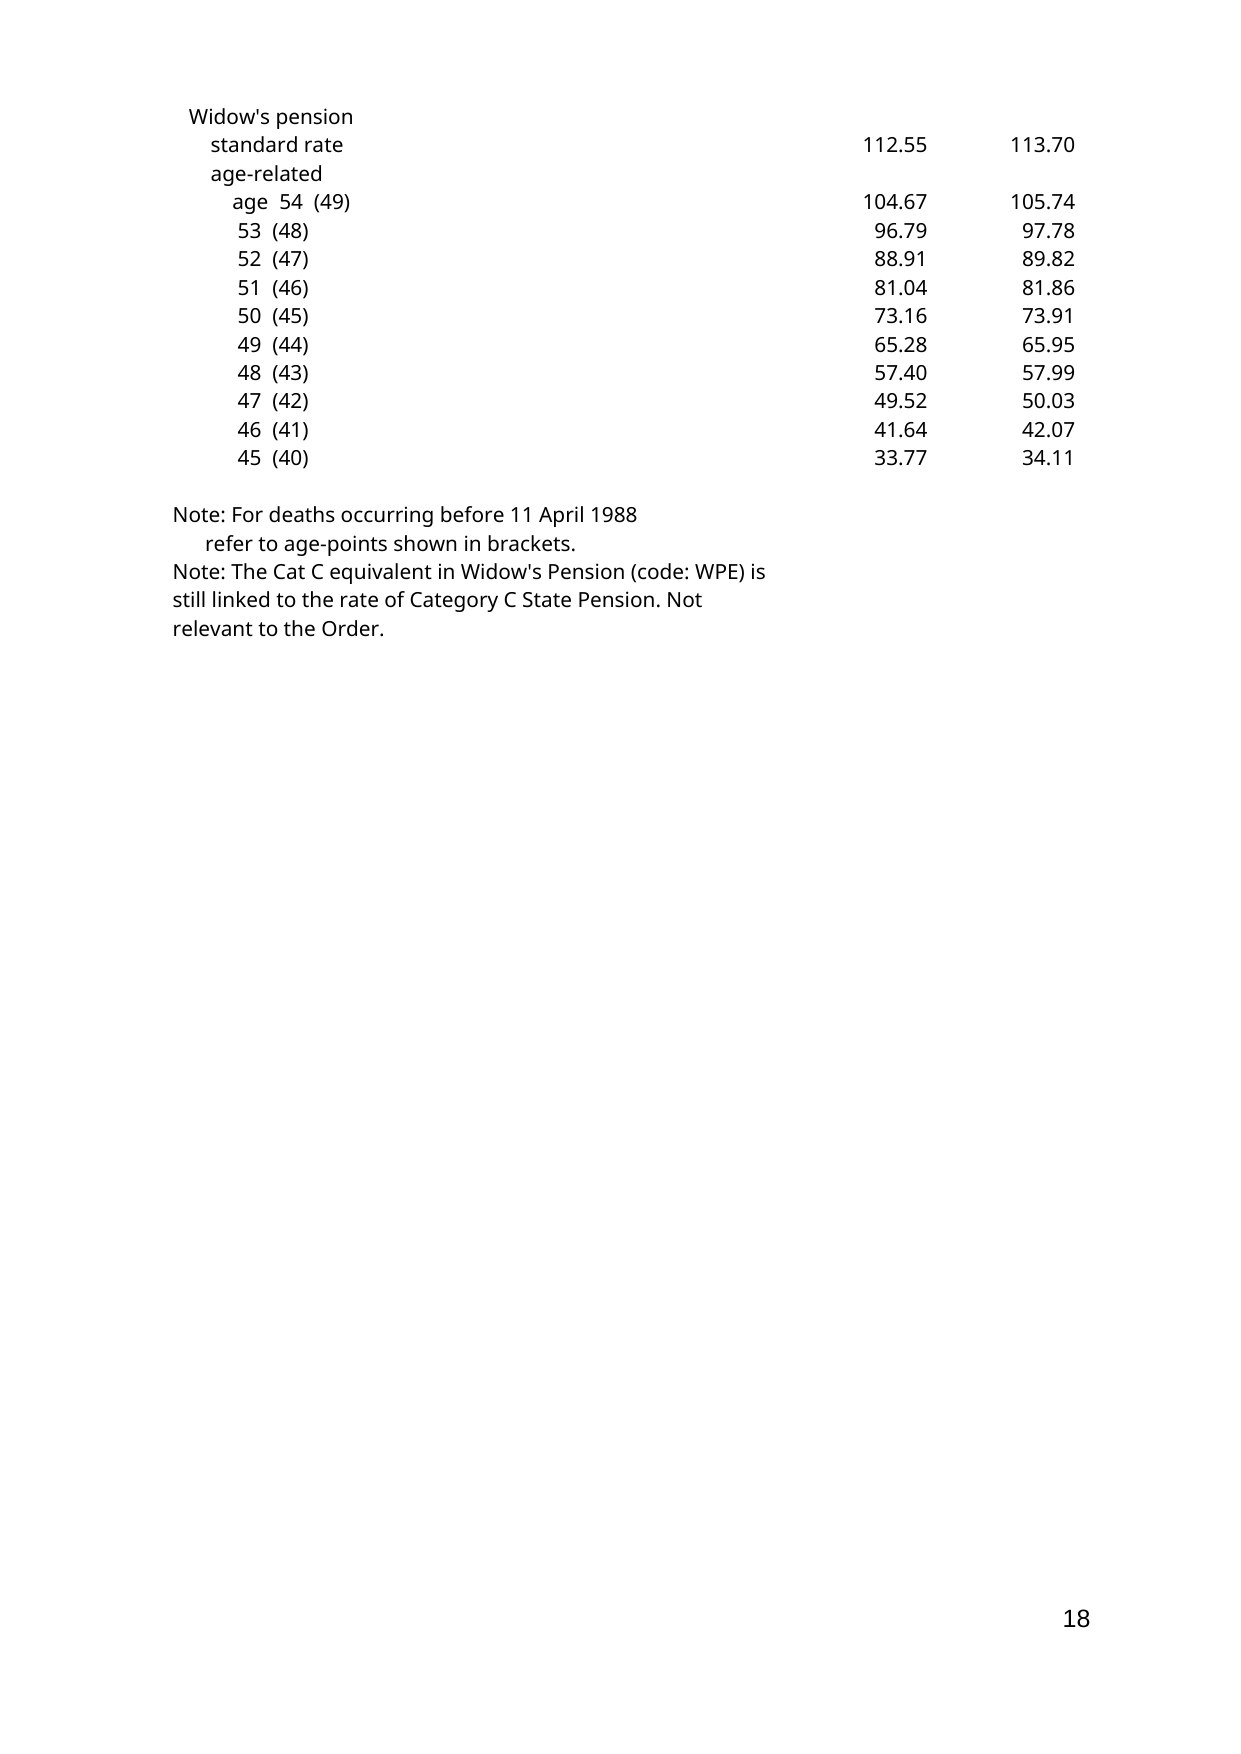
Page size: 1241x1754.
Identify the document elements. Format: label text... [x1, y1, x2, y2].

table_cell 96.79 [796, 216, 944, 244]
table_cell [796, 529, 944, 557]
table_cell [944, 557, 1092, 642]
table_cell 97.78 [944, 216, 1092, 244]
table_cell 57.40 [796, 358, 944, 387]
table_cell 73.91 [944, 301, 1092, 330]
table_cell Note: The Cat C equivalent in Widow's Pension (code: WPE) is still linked to the rate of Category C State Pension. Not relevant to the Order. [161, 557, 796, 642]
table_cell [796, 557, 944, 642]
table_cell 47 (42) [161, 387, 796, 415]
table_cell refer to age-points shown in brackets. [161, 529, 796, 557]
table_cell Note: For deaths occurring before 11 April 1988 [161, 500, 796, 529]
table_cell [944, 74, 1092, 102]
table_cell 104.67 [796, 188, 944, 216]
table_cell 81.04 [796, 273, 944, 301]
table_cell 48 (43) [161, 358, 796, 387]
table_cell age-related [161, 159, 796, 187]
table_cell [944, 643, 1092, 671]
table_cell 45 (40) [161, 444, 796, 472]
table_cell [161, 74, 796, 102]
table_cell [161, 472, 796, 500]
table_cell 73.16 [796, 301, 944, 330]
table_cell standard rate [161, 131, 796, 159]
table_cell 50 (45) [161, 301, 796, 330]
table_cell [944, 159, 1092, 187]
table_cell [944, 472, 1092, 500]
table_cell [796, 159, 944, 187]
table_cell [161, 643, 796, 671]
table_cell Widow's pension [161, 102, 796, 131]
table_cell [796, 500, 944, 529]
table_cell 49.52 [796, 387, 944, 415]
table_cell 65.28 [796, 330, 944, 358]
table_cell 105.74 [944, 188, 1092, 216]
table_cell 52 (47) [161, 244, 796, 273]
table_cell 41.64 [796, 415, 944, 443]
table_cell 112.55 [796, 131, 944, 159]
table_cell 42.07 [944, 415, 1092, 443]
table_cell 113.70 [944, 131, 1092, 159]
table_cell 89.82 [944, 244, 1092, 273]
table_cell 88.91 [796, 244, 944, 273]
table_cell [796, 643, 944, 671]
table_cell [796, 102, 944, 131]
table_cell [944, 500, 1092, 529]
table_cell 33.77 [796, 444, 944, 472]
table_cell [796, 472, 944, 500]
table_cell 53 (48) [161, 216, 796, 244]
table_cell 57.99 [944, 358, 1092, 387]
table_cell 65.95 [944, 330, 1092, 358]
table_cell 81.86 [944, 273, 1092, 301]
table_cell [944, 102, 1092, 131]
table_cell age 54 (49) [161, 188, 796, 216]
table_cell 46 (41) [161, 415, 796, 443]
table_cell [796, 74, 944, 102]
table_cell 51 (46) [161, 273, 796, 301]
table_cell [944, 529, 1092, 557]
table_cell 34.11 [944, 444, 1092, 472]
table_cell 50.03 [944, 387, 1092, 415]
table_cell 49 (44) [161, 330, 796, 358]
